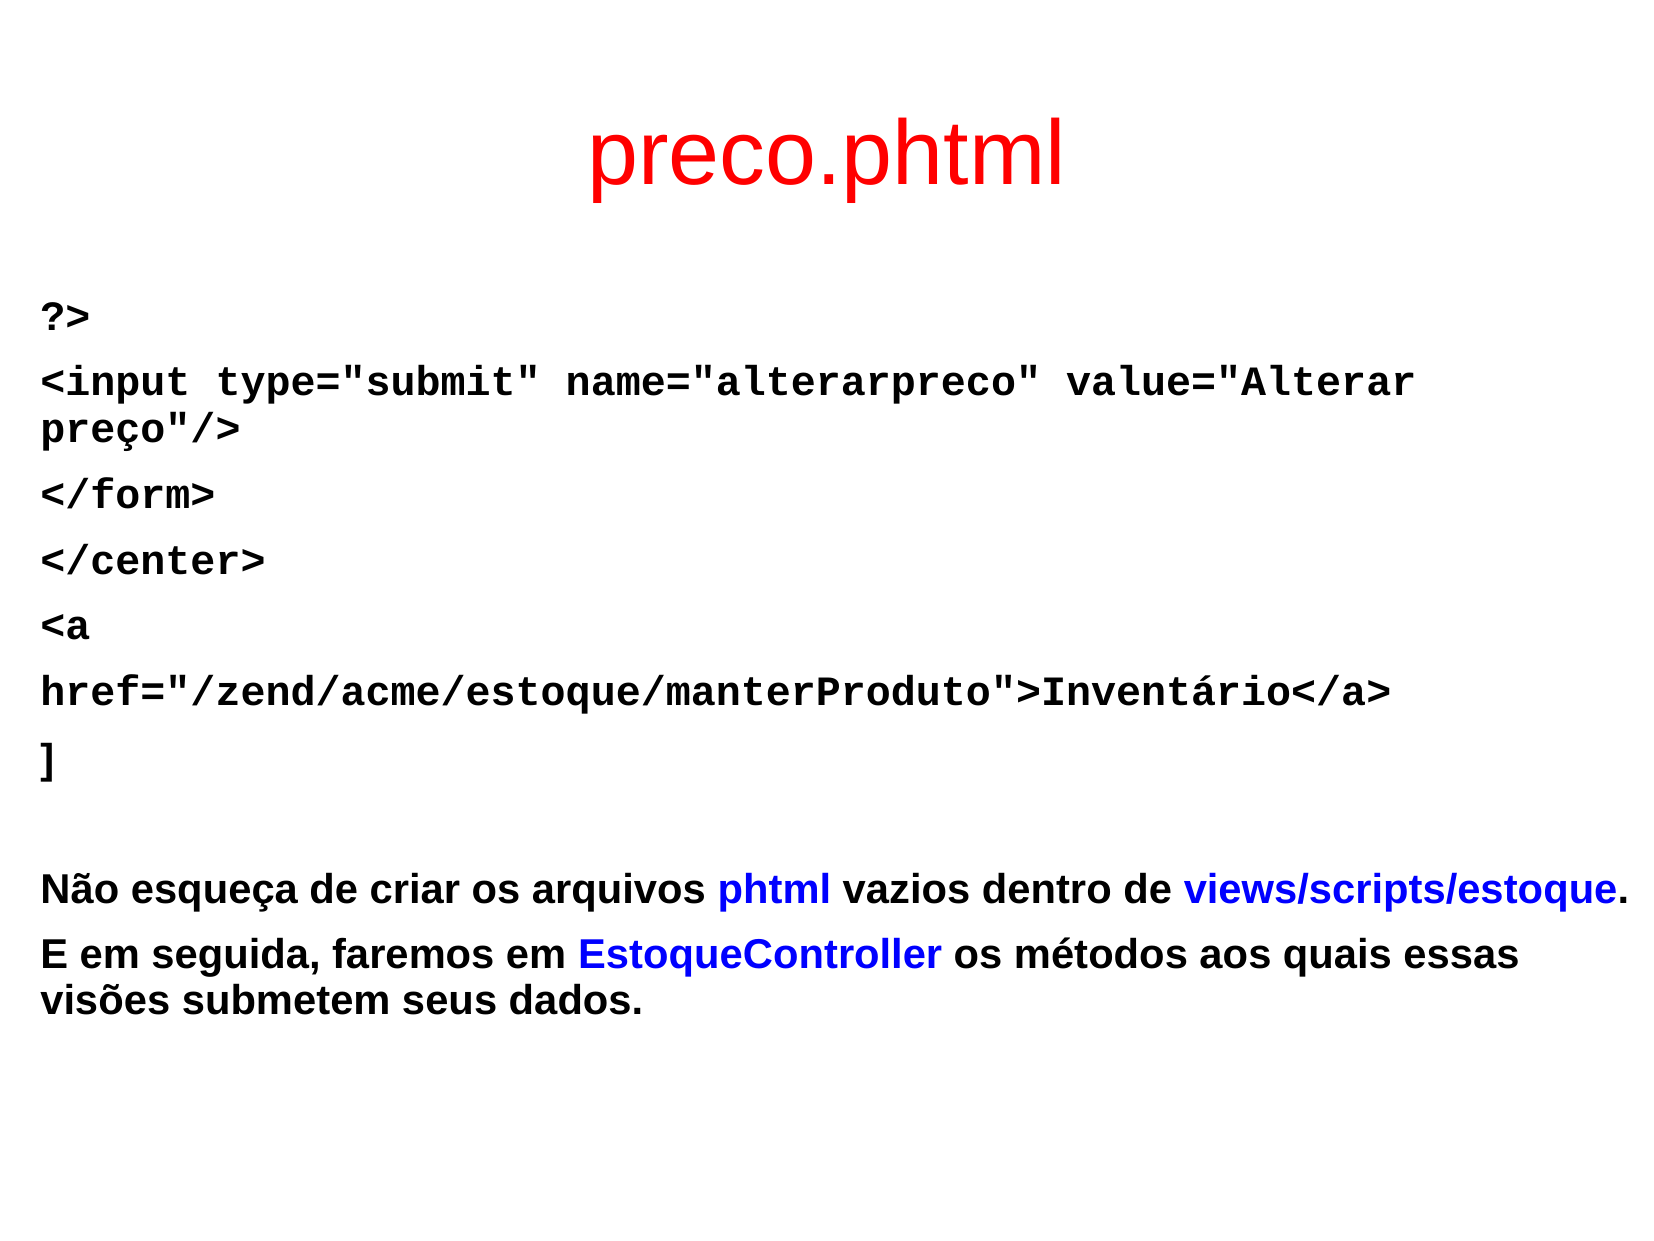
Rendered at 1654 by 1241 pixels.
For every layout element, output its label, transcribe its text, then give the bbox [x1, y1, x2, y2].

title preco.phtml [82, 49, 1571, 257]
list ?> <input type="submit" name="alterarpreco" value="Alterar preço"/> </form> </center> <a href="/zend/acme/estoque/manterProduto">Inventário</a> ] Não esqueça de criar os arquivos phtml vazios dentro de views/scripts/estoque. E em seguida, faremos em EstoqueController os métodos aos quais essas visões submetem seus dados. [40, 295, 1636, 1229]
